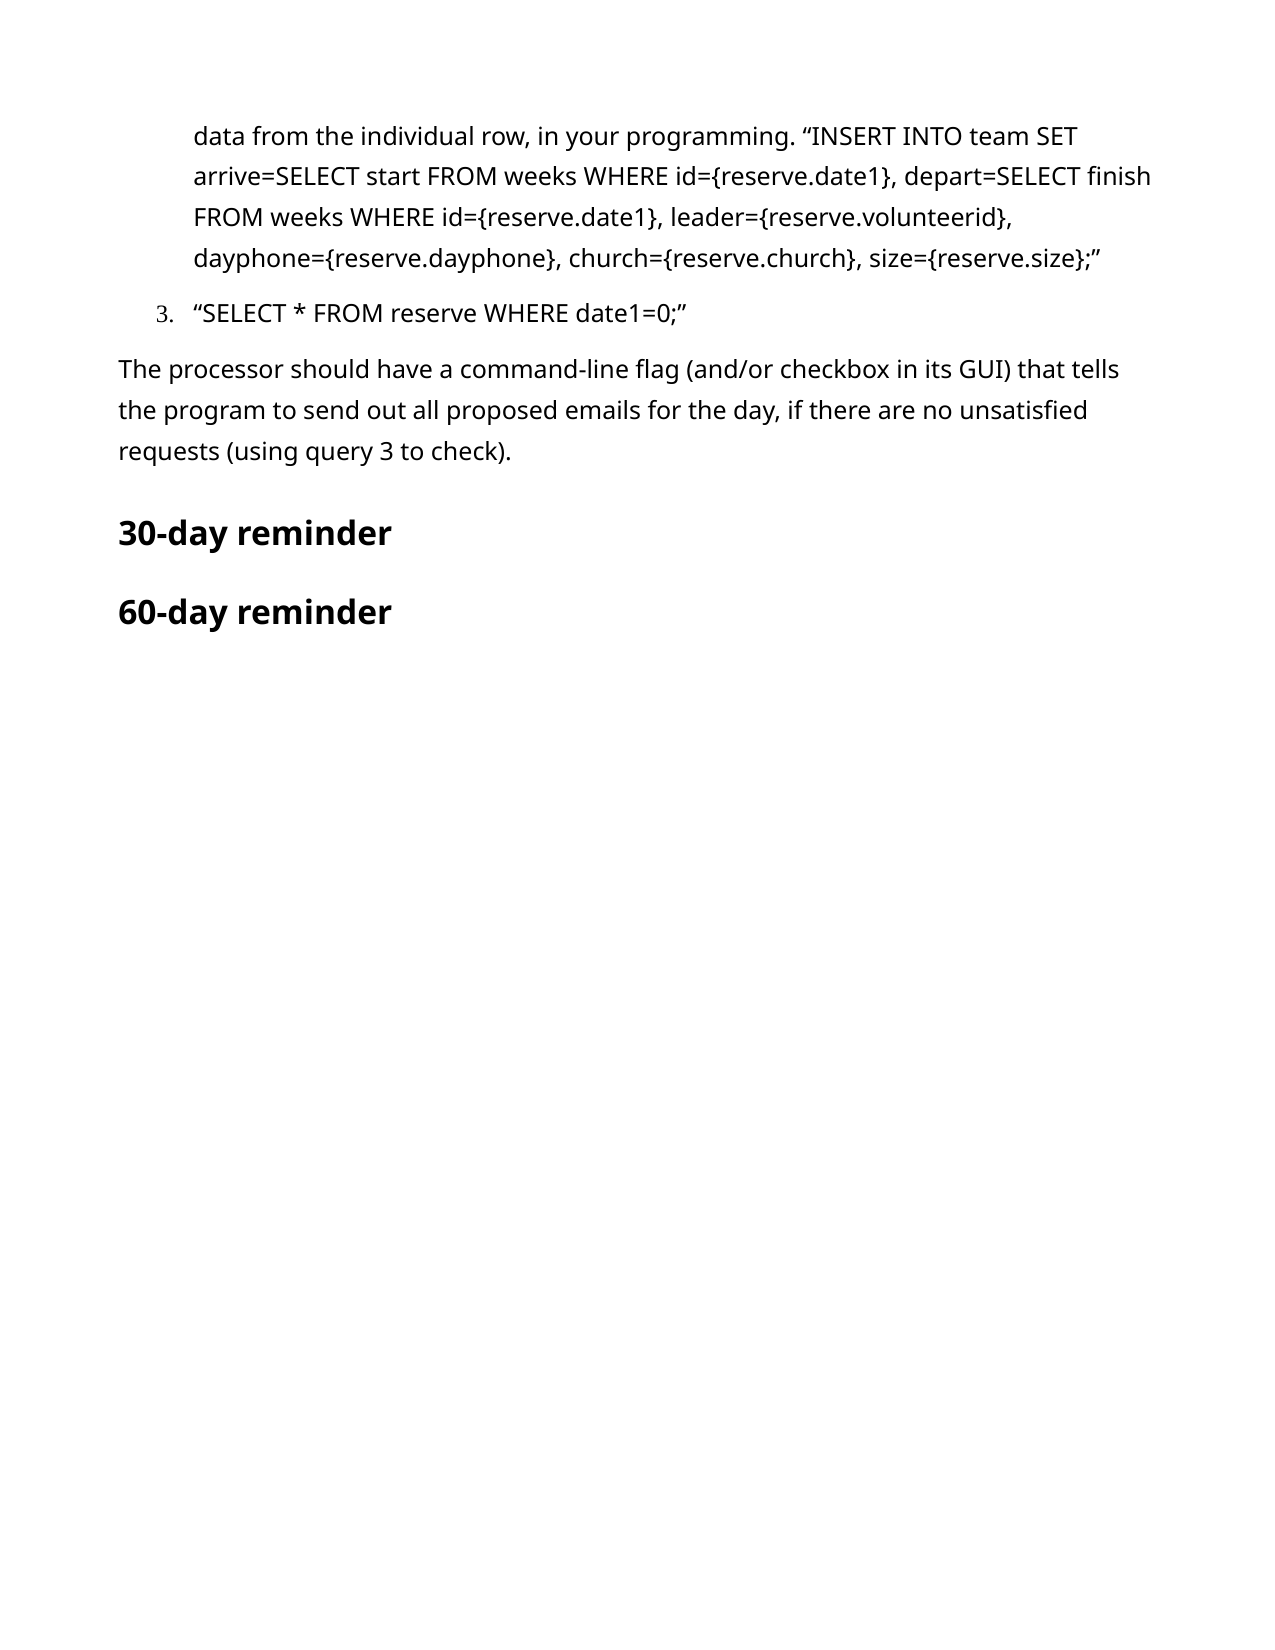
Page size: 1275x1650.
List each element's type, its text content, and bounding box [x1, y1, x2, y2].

subtitle 30-day reminder [118, 509, 1157, 555]
list data from the individual row, in your programming. “INSERT INTO team SET arrive=SELECT start FROM weeks WHERE id={reserve.date1}, depart=SELECT finish FROM weeks WHERE id={reserve.date1}, leader={reserve.volunteerid}, dayphone={reserve.dayphone}, church={reserve.church}, size={reserve.size};” [156, 118, 1157, 275]
list “SELECT * FROM reserve WHERE date1=0;” [156, 296, 1157, 330]
text The processor should have a command-line flag (and/or checkbox in its GUI) that tells the program to send out all proposed emails for the day, if there are no unsatisfied requests (using query 3 to check). [118, 351, 1157, 467]
subtitle 60-day reminder [118, 588, 1157, 634]
